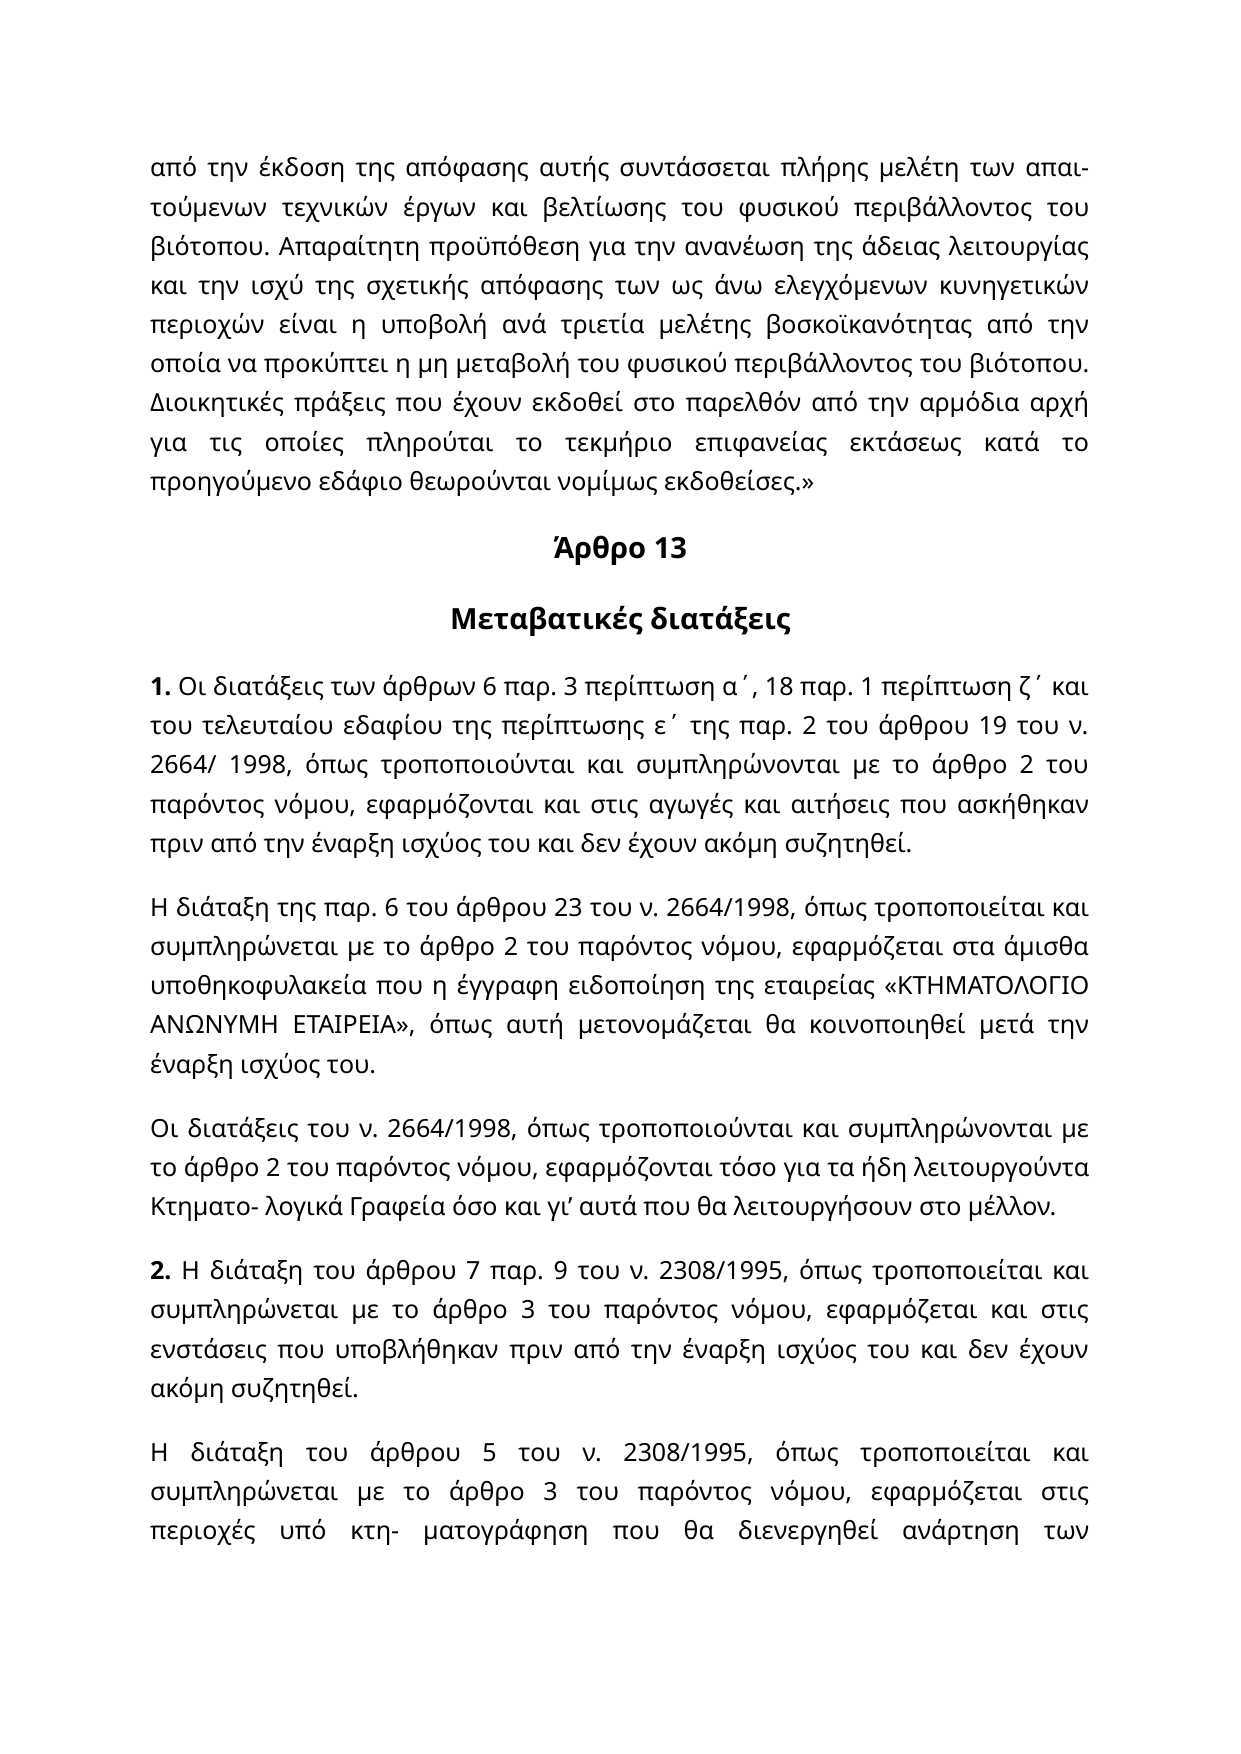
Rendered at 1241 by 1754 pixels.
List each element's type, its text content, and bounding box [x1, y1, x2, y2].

text 1. Οι διατάξεις των άρθρων 6 παρ. 3 περίπτωση α΄, 18 παρ. 1 περίπτωση ζ΄ και του τελευταίου εδαφίου της περίπτωσης ε΄ της παρ. 2 του άρθρου 19 του ν. 2664/ 1998, όπως τροποποιούνται και συμπληρώνονται με το άρθρο 2 του παρόντος νόμου, εφαρμόζονται και στις αγωγές και αιτήσεις που ασκήθηκαν πριν από την έναρξη ισχύος του και δεν έχουν ακόμη συζητηθεί. [150, 669, 1090, 859]
text Η διάταξη της παρ. 6 του άρθρου 23 του ν. 2664/1998, όπως τροποποιείται και συμπληρώνεται με το άρθρο 2 του παρόντος νόμου, εφαρμόζεται στα άμισθα υποθηκοφυλακεία που η έγγραφη ειδοποίηση της εταιρείας «ΚΤΗΜΑΤΟΛΟΓΙΟ ΑΝΩΝΥΜΗ ΕΤΑΙΡΕΙΑ», όπως αυτή μετονομάζεται θα κοινοποιηθεί μετά την έναρξη ισχύος του. [150, 889, 1090, 1080]
subtitle Άρθρο 13 [150, 527, 1090, 567]
subtitle Μεταβατικές διατάξεις [150, 598, 1090, 638]
text Οι διατάξεις του ν. 2664/1998, όπως τροποποιούνται και συμπληρώνονται με το άρθρο 2 του παρόντος νόμου, εφαρμόζονται τόσο για τα ήδη λειτουργούντα Κτηματο- λογικά Γραφεία όσο και γι’ αυτά που θα λειτουργήσουν στο μέλλον. [150, 1110, 1090, 1223]
text από την έκδοση της απόφασης αυτής συντάσσεται πλήρης μελέτη των απαι- τούμενων τεχνικών έργων και βελτίωσης του φυσικού περιβάλλοντος του βιότοπου. Απαραίτητη προϋπόθεση για την ανανέωση της άδειας λειτουργίας και την ισχύ της σχετικής απόφασης των ως άνω ελεγχόμενων κυνηγετικών περιοχών είναι η υποβολή ανά τριετία μελέτης βοσκοϊκανότητας από την οποία να προκύπτει η μη μεταβολή του φυσικού περιβάλλοντος του βιότοπου. Διοικητικές πράξεις που έχουν εκδοθεί στο παρελθόν από την αρμόδια αρχή για τις οποίες πληρούται το τεκμήριο επιφανείας εκτάσεως κατά το προηγούμενο εδάφιο θεωρούνται νομίμως εκδοθείσες.» [150, 150, 1090, 497]
text Η διάταξη του άρθρου 5 του ν. 2308/1995, όπως τροποποιείται και συμπληρώνεται με το άρθρο 3 του παρόντος νόμου, εφαρμόζεται στις περιοχές υπό κτη- ματογράφηση που θα διενεργηθεί ανάρτηση των [150, 1434, 1090, 1547]
text 2. Η διάταξη του άρθρου 7 παρ. 9 του ν. 2308/1995, όπως τροποποιείται και συμπληρώνεται με το άρθρο 3 του παρόντος νόμου, εφαρμόζεται και στις ενστάσεις που υποβλήθηκαν πριν από την έναρξη ισχύος του και δεν έχουν ακόμη συζητηθεί. [150, 1253, 1090, 1404]
